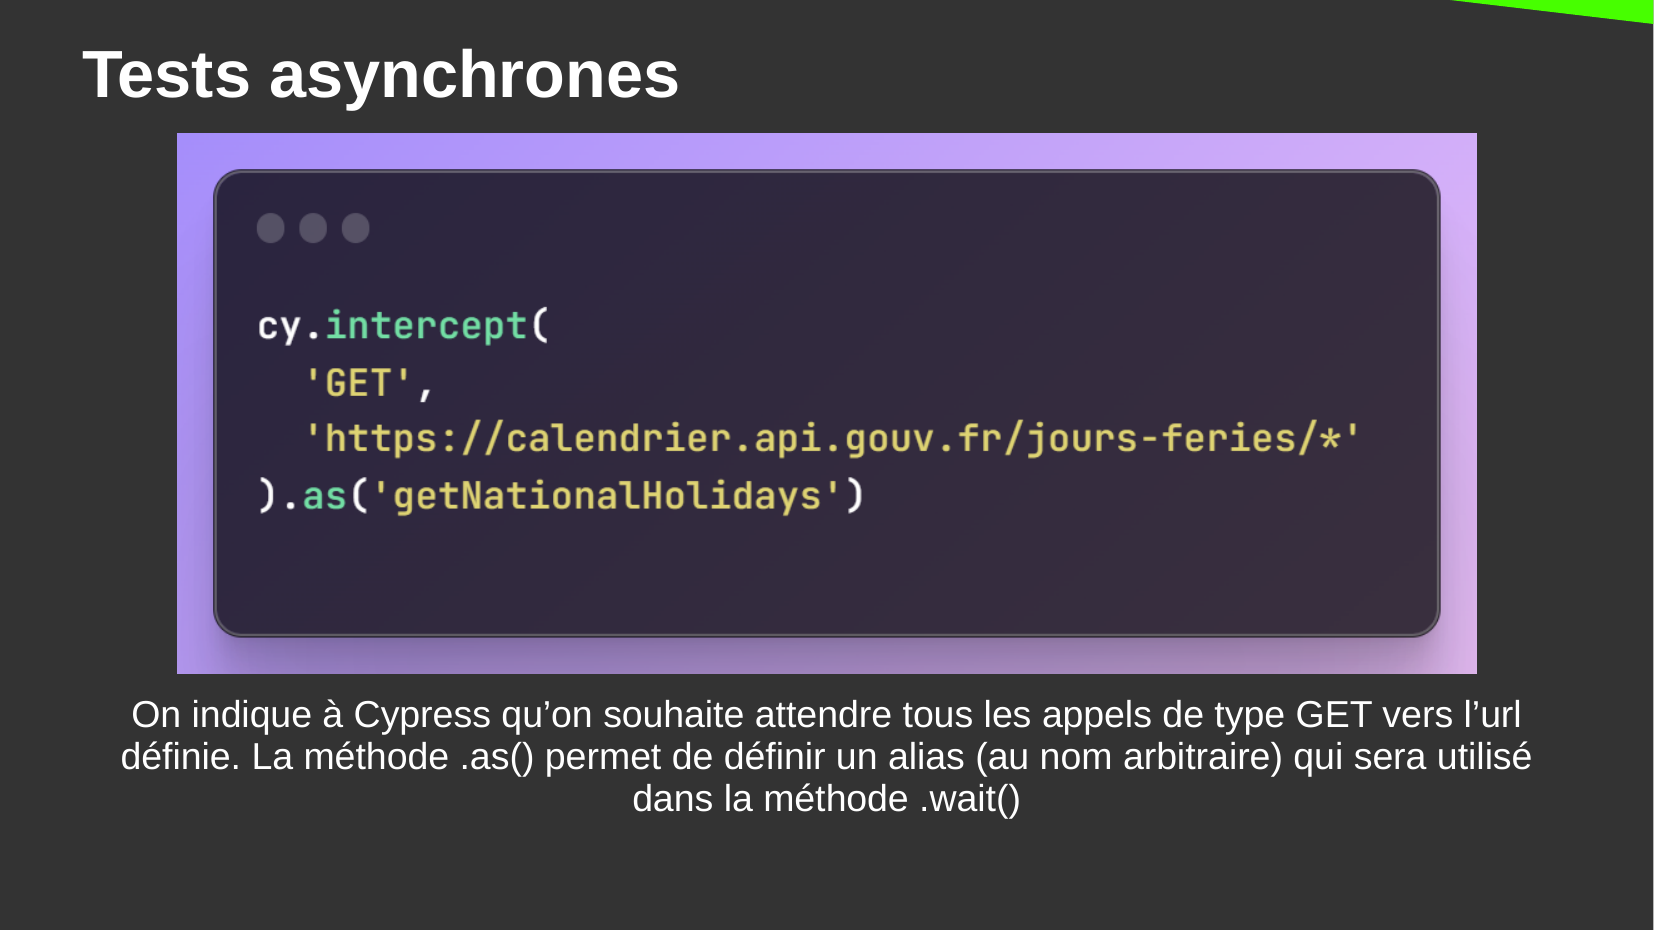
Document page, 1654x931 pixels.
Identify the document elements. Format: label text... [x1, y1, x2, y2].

title Tests asynchrones [82, 37, 1571, 112]
text_box [1450, 0, 1654, 25]
text_box On indique à Cypress qu’on souhaite attendre tous les appels de type GET vers l’url définie. La méthode .as() permet de définir un alias (au nom arbitraire) qui sera utilisé dans la méthode .wait() [94, 685, 1560, 827]
picture [177, 133, 1477, 674]
